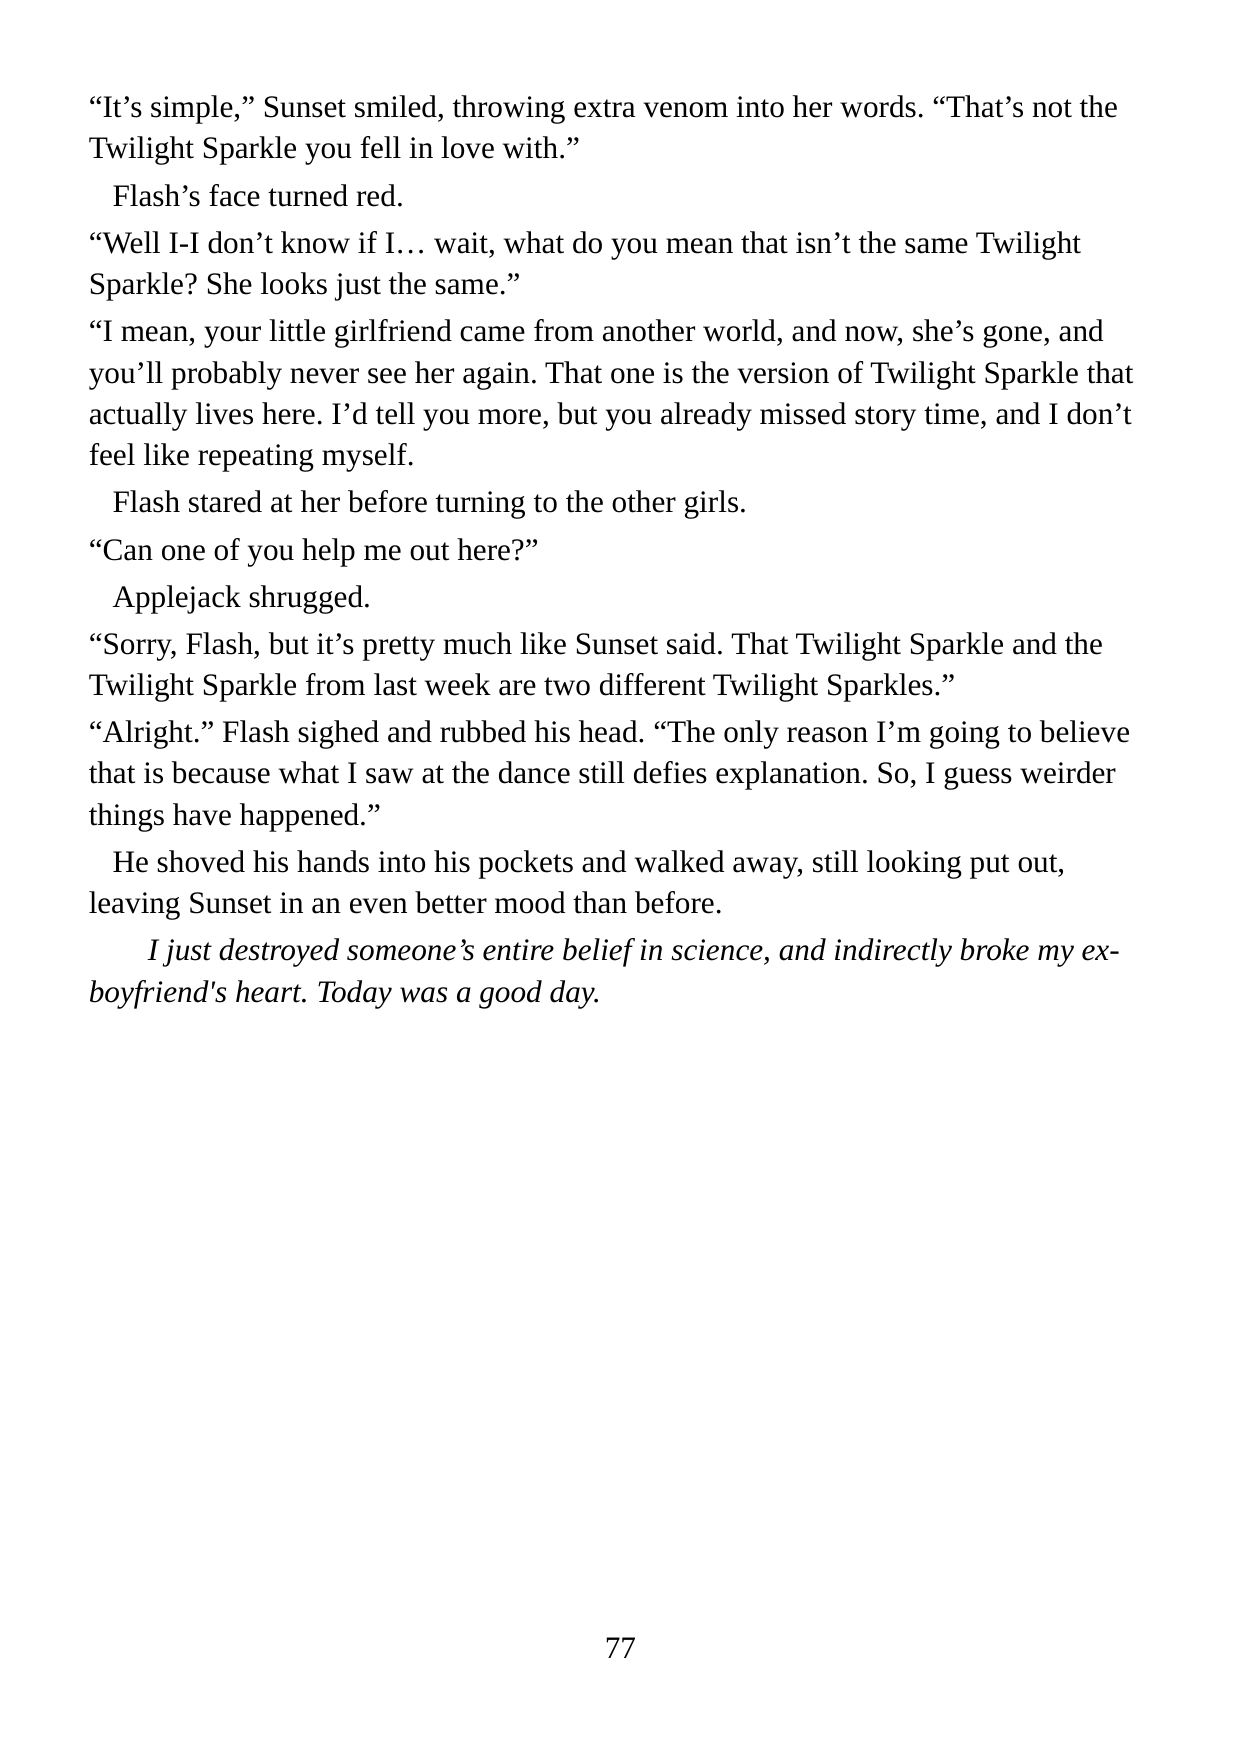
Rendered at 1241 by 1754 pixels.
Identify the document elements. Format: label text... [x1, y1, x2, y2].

text Applejack shrugged. [88, 578, 1152, 614]
text “Can one of you help me out here?” [88, 531, 1152, 567]
text “Alright.” Flash sighed and rubbed his head. “The only reason I’m going to believe that is because what I saw at the dance still defies explanation. So, I guess weirder things have happened.” [88, 713, 1152, 832]
text Flash’s face turned red. [88, 177, 1152, 213]
text “It’s simple,” Sunset smiled, throwing extra venom into her words. “That’s not the Twilight Sparkle you fell in love with.” [88, 88, 1152, 166]
text “Sorry, Flash, but it’s pretty much like Sunset said. That Twilight Sparkle and the Twilight Sparkle from last week are two different Twilight Sparkles.” [88, 625, 1152, 702]
text “Well I-I don’t know if I… wait, what do you mean that isn’t the same Twilight Sparkle? She looks just the same.” [88, 224, 1152, 301]
text “I mean, your little girlfriend came from another world, and now, she’s gone, and you’ll probably never see her again. That one is the version of Twilight Sparkle that actually lives here. I’d tell you more, but you already missed story time, and I don’t feel like repeating myself. [88, 313, 1152, 472]
text I just destroyed someone’s entire belief in science, and indirectly broke my ex-boyfriend's heart. Today was a good day. [88, 932, 1152, 1009]
text Flash stared at her before turning to the other girls. [88, 483, 1152, 519]
text He shoved his hands into his pockets and walked away, still looking put out, leaving Sunset in an even better mood than before. [88, 843, 1152, 920]
